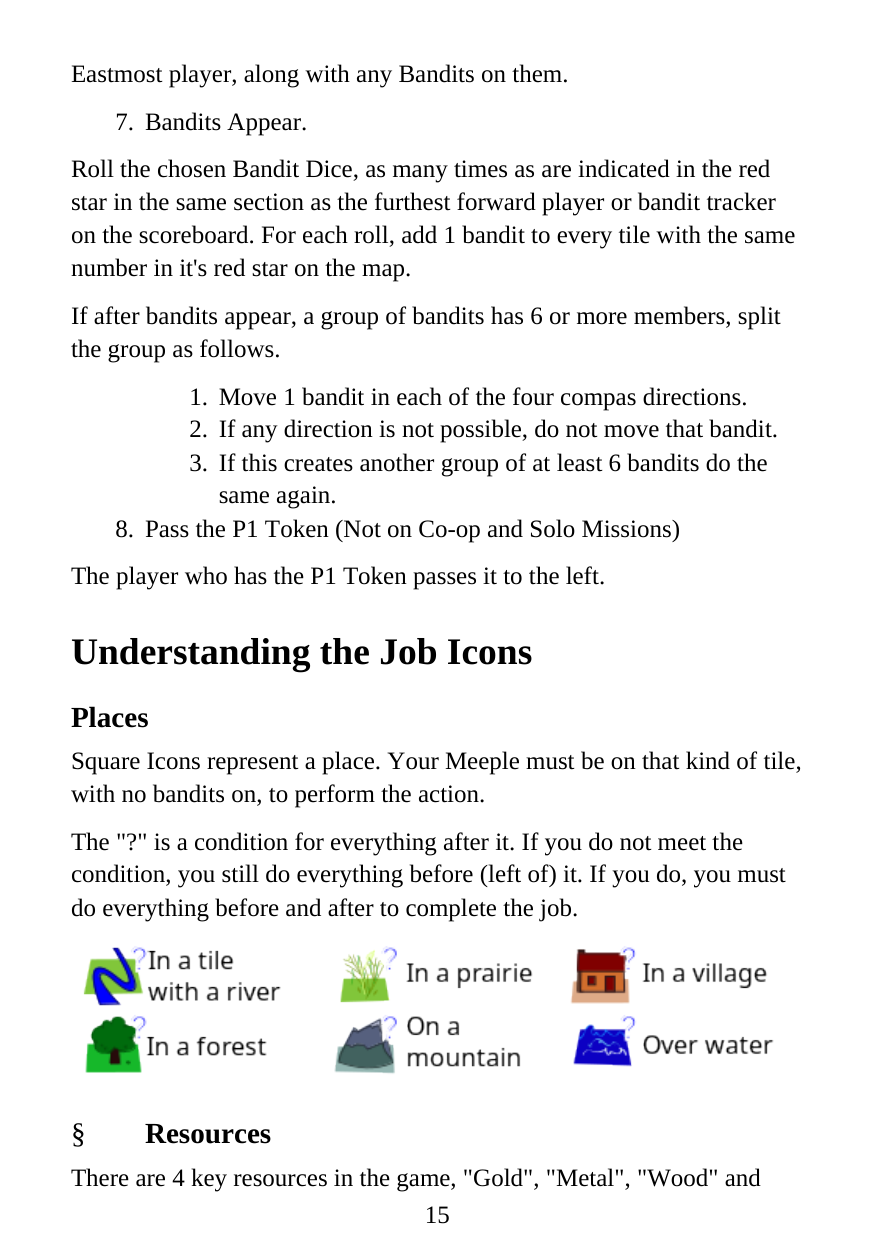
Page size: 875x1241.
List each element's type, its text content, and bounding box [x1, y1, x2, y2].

list Pass the P1 Token (Not on Co-op and Solo Missions) [115, 514, 803, 542]
list Bandits Appear. [115, 107, 803, 135]
text Roll the chosen Bandit Dice, as many times as are indicated in the red star in the same section as the furthest forward player or bandit tracker on the scoreboard. For each roll, add 1 bandit to every tile with the same number in it's red star on the map. [71, 154, 803, 282]
list If this creates another group of at least 6 bandits do the same again. [189, 448, 803, 509]
picture [70, 940, 788, 1084]
subtitle Understanding the Job Icons [71, 630, 803, 673]
text The "?" is a condition for everything after it. If you do not meet the condition, you still do everything before (left of) it. If you do, you must do everything before and after to complete the job. [71, 827, 803, 921]
text If after bandits appear, a group of bandits has 6 or more members, split the group as follows. [71, 301, 803, 363]
subtitle Resources [71, 1117, 803, 1150]
text Square Icons represent a place. Your Meeple must be on that kind of tile, with no bandits on, to perform the action. [71, 746, 803, 808]
text There are 4 key resources in the game, "Gold", "Metal", "Wood" and [71, 1163, 803, 1191]
subtitle Places [71, 700, 803, 733]
list Move 1 bandit in each of the four compas directions. [189, 382, 803, 410]
list If any direction is not possible, do not move that bandit. [189, 414, 803, 443]
text The player who has the P1 Token passes it to the left. [71, 561, 803, 590]
text Eastmost player, along with any Bandits on them. [71, 59, 803, 88]
